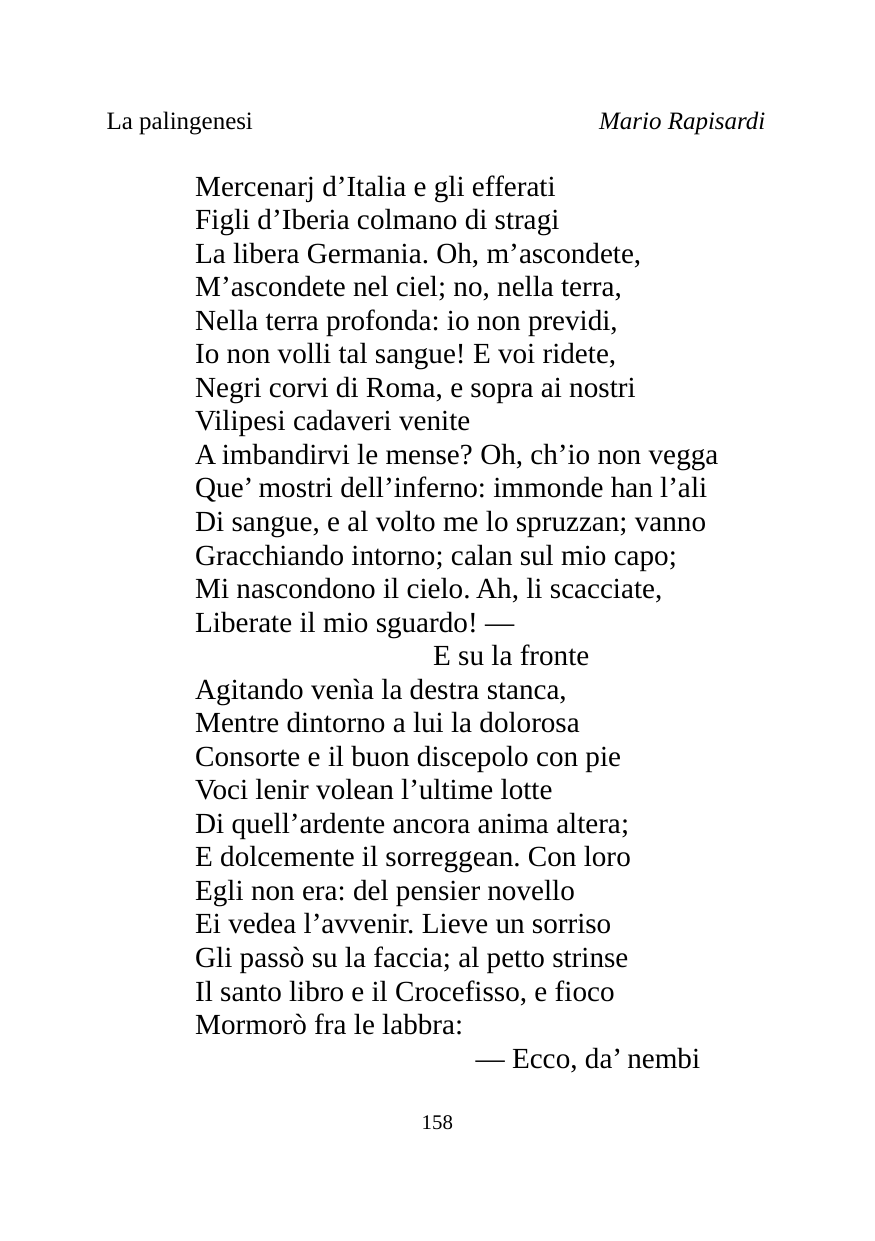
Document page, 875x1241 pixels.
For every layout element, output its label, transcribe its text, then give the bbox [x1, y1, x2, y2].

text Mercenarj d’Italia e gli efferati Figli d’Iberia colmano di stragi La libera Germania. Oh, m’ascondete, M’ascondete nel ciel; no, nella terra, Nella terra profonda: io non previdi, Io non volli tal sangue! E voi ridete, Negri corvi di Roma, e sopra ai nostri Vilipesi cadaveri venite A imbandirvi le mense? Oh, ch’io non vegga Que’ mostri dell’inferno: immonde han l’ali Di sangue, e al volto me lo spruzzan; vanno Gracchiando intorno; calan sul mio capo; Mi nascondono il cielo. Ah, li scacciate, Liberate il mio sguardo! — [195, 169, 768, 638]
text E su la fronte [433, 638, 768, 672]
text — Ecco, da’ nembi [475, 1041, 768, 1074]
text Agitando venìa la destra stanca, Mentre dintorno a lui la dolorosa Consorte e il buon discepolo con pie Voci lenir volean l’ultime lotte Di quell’ardente ancora anima altera; E dolcemente il sorreggean. Con loro Egli non era: del pensier novello Ei vedea l’avvenir. Lieve un sorriso Gli passò su la faccia; al petto strinse Il santo libro e il Crocefisso, e fioco Mormorò fra le labbra: [195, 672, 768, 1041]
